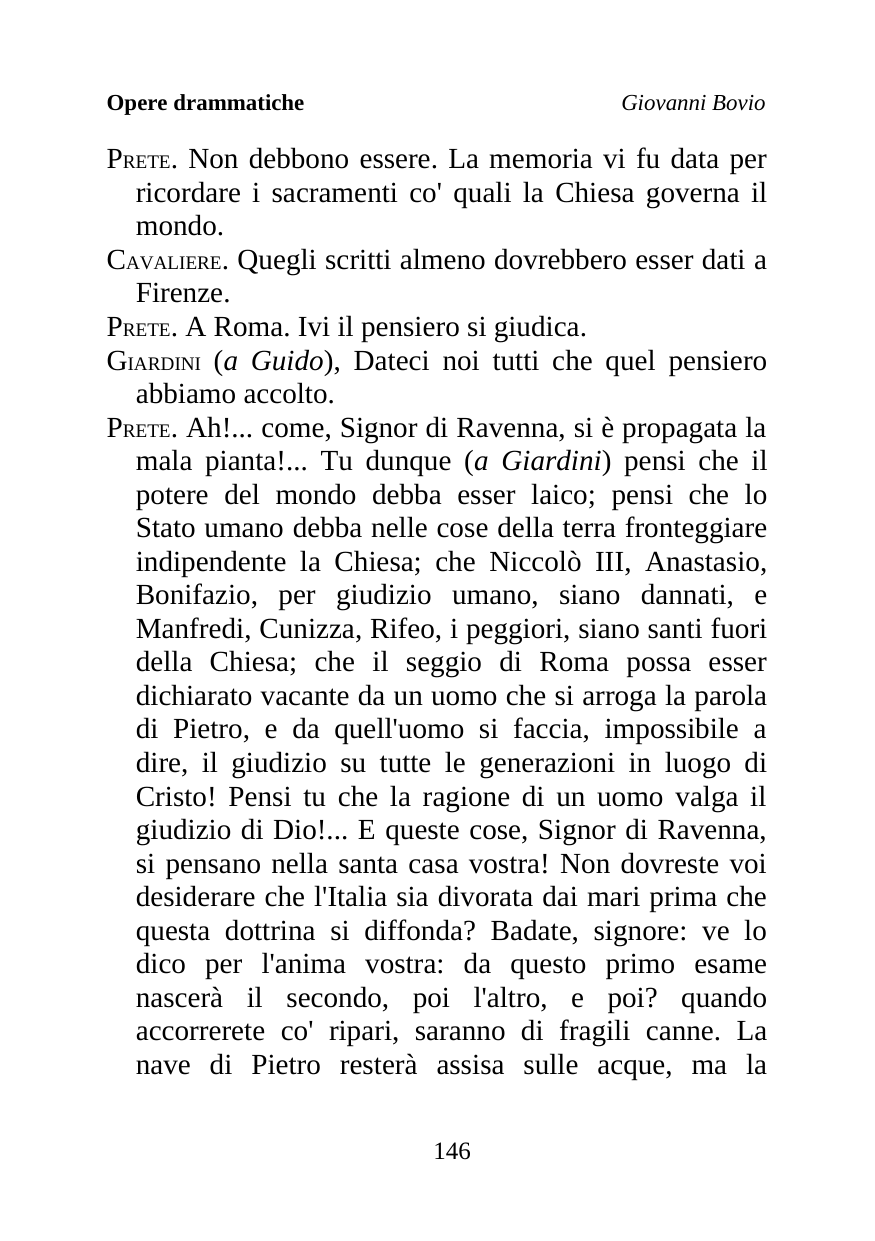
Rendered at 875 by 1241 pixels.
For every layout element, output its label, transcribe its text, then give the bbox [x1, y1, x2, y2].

text Prete. Non debbono essere. La memoria vi fu data per ricordare i sacramenti co' quali la Chiesa governa il mondo. [106, 141, 768, 242]
text Giardini (a Guido), Dateci noi tutti che quel pensiero abbiamo accolto. [106, 343, 768, 410]
text Prete. Ah!... come, Signor di Ravenna, si è propagata la mala pianta!... Tu dunque (a Giardini) pensi che il potere del mondo debba esser laico; pensi che lo Stato umano debba nelle cose della terra fronteggiare indipendente la Chiesa; che Niccolò III, Anastasio, Bonifazio, per giudizio umano, siano dannati, e Manfredi, Cunizza, Rifeo, i peggiori, siano santi fuori della Chiesa; che il seggio di Roma possa esser dichiarato vacante da un uomo che si arroga la parola di Pietro, e da quell'uomo si faccia, impossibile a dire, il giudizio su tutte le generazioni in luogo di Cristo! Pensi tu che la ragione di un uomo valga il giudizio di Dio!... E queste cose, Signor di Ravenna, si pensano nella santa casa vostra! Non dovreste voi desiderare che l'Italia sia divorata dai mari prima che questa dottrina si diffonda? Badate, signore: ve lo dico per l'anima vostra: da questo primo esame nascerà il secondo, poi l'altro, e poi? quando accorrerete co' ripari, saranno di fragili canne. La nave di Pietro resterà assisa sulle acque, ma la [106, 410, 768, 1081]
text Prete. A Roma. Ivi il pensiero si giudica. [106, 309, 768, 343]
text Cavaliere. Quegli scritti almeno dovrebbero esser dati a Firenze. [106, 242, 768, 309]
